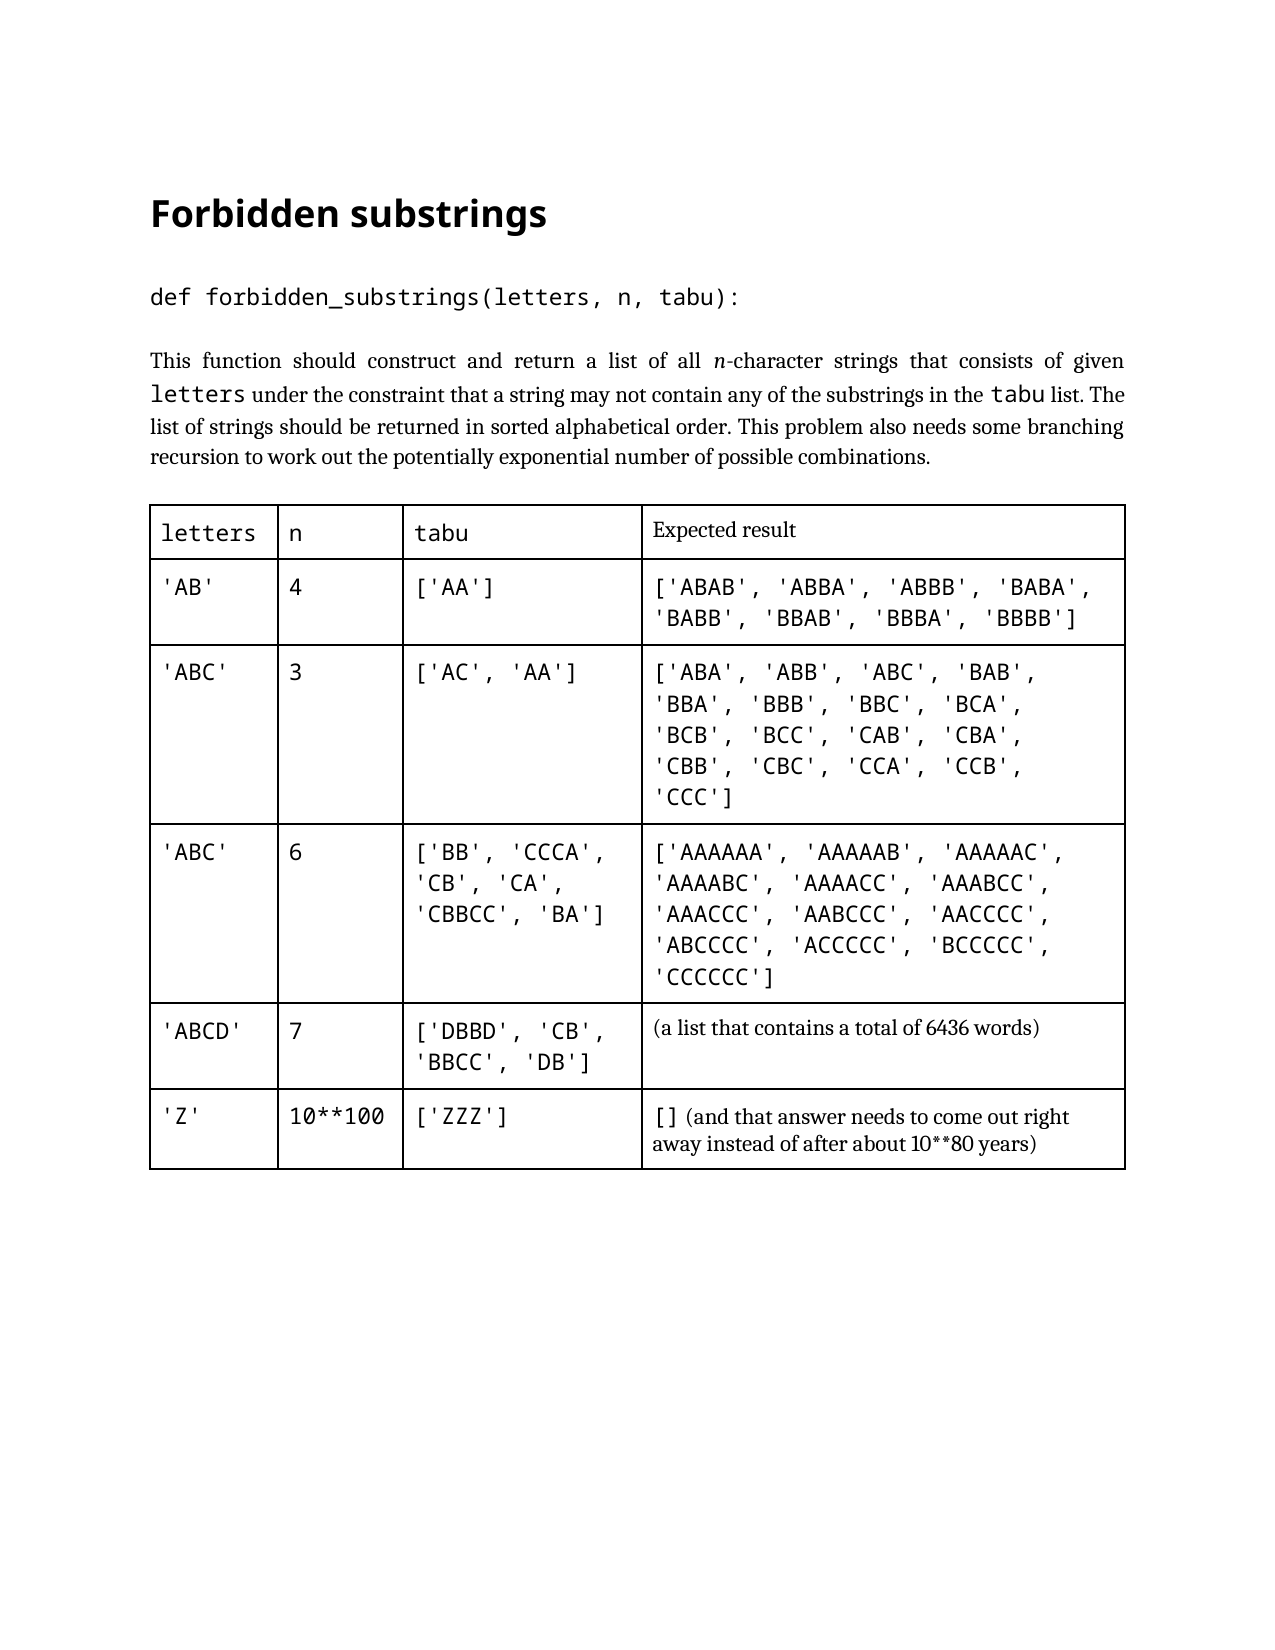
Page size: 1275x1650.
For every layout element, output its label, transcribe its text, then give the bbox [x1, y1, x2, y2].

table_cell ['AAAAAA', 'AAAAAB', 'AAAAAC', 'AAAABC', 'AAAACC', 'AAABCC', 'AAACCC', 'AABCCC', 'AACCCC', 'ABCCCC', 'ACCCCC', 'BCCCCC', 'CCCCCC'] [643, 825, 1124, 1002]
subtitle Forbidden substrings [150, 187, 1125, 238]
text This function should construct and return a list of all n-character strings that consists of given letters under the constraint that a string may not contain any of the substrings in the tabu list. The list of strings should be returned in sorted alphabetical order. This problem also needs some branching recursion to work out the potentially exponential number of possible combinations. [150, 347, 1125, 470]
table_cell 'ABC' [151, 825, 277, 1002]
table_cell 7 [279, 1004, 402, 1087]
table_cell [] (and that answer needs to come out right away instead of after about 10**80 years) [643, 1090, 1124, 1168]
table_cell ['AC', 'AA'] [404, 646, 641, 823]
table_cell ['AA'] [404, 560, 641, 644]
table_cell ['DBBD', 'CB', 'BBCC', 'DB'] [404, 1004, 641, 1087]
table_cell 10**100 [279, 1090, 402, 1168]
table_cell 'ABCD' [151, 1004, 277, 1087]
table_cell ['BB', 'CCCA', 'CB', 'CA', 'CBBCC', 'BA'] [404, 825, 641, 1002]
table_header tabu [404, 506, 641, 558]
table_cell 'Z' [151, 1090, 277, 1168]
table_cell 'AB' [151, 560, 277, 644]
table_cell 'ABC' [151, 646, 277, 823]
table_cell (a list that contains a total of 6436 words) [643, 1004, 1124, 1087]
table_cell 3 [279, 646, 402, 823]
text def forbidden_substrings(letters, n, tabu): [150, 281, 1125, 312]
table_header Expected result [643, 506, 1124, 558]
table_cell ['ABA', 'ABB', 'ABC', 'BAB', 'BBA', 'BBB', 'BBC', 'BCA', 'BCB', 'BCC', 'CAB', 'CBA', 'CBB', 'CBC', 'CCA', 'CCB', 'CCC'] [643, 646, 1124, 823]
table_header n [279, 506, 402, 558]
table_header letters [151, 506, 277, 558]
table_cell 6 [279, 825, 402, 1002]
table_cell ['ABAB', 'ABBA', 'ABBB', 'BABA', 'BABB', 'BBAB', 'BBBA', 'BBBB'] [643, 560, 1124, 644]
table_cell ['ZZZ'] [404, 1090, 641, 1168]
table_cell 4 [279, 560, 402, 644]
